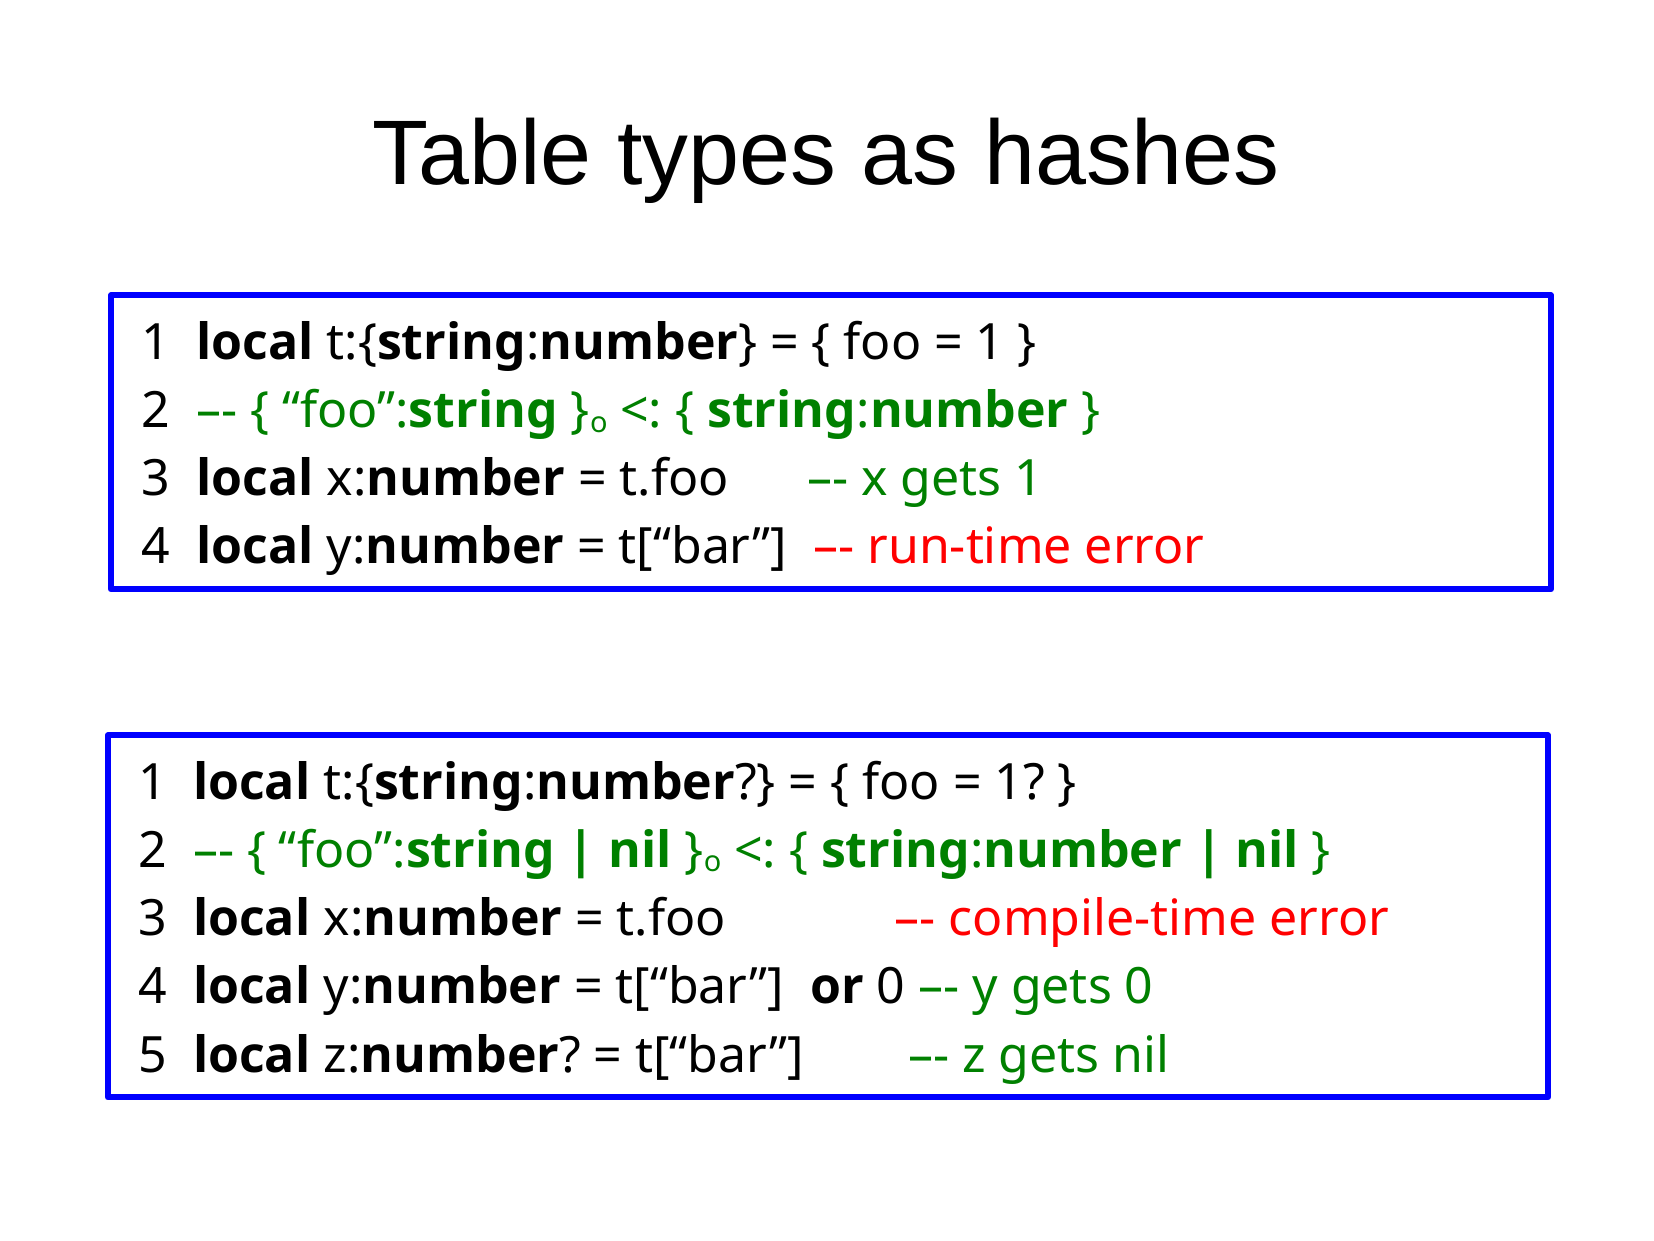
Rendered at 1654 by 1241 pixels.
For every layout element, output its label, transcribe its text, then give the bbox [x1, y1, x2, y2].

text_box 1 local t:{string:number} = { foo = 1 } 2 –- { “foo”:string }o <: { string:number } 3 local x:number = t.foo –- x gets 1 4 local y:number = t[“bar”] –- run-time error [110, 295, 1551, 586]
text_box 1 local t:{string:number?} = { foo = 1? } 2 –- { “foo”:string | nil }o <: { string:number | nil } 3 local x:number = t.foo –- compile-time error 4 local y:number = t[“bar”] or 0 –- y gets 0 5 local z:number? = t[“bar”] –- z gets nil [107, 735, 1548, 1067]
title Table types as hashes [82, 49, 1571, 257]
